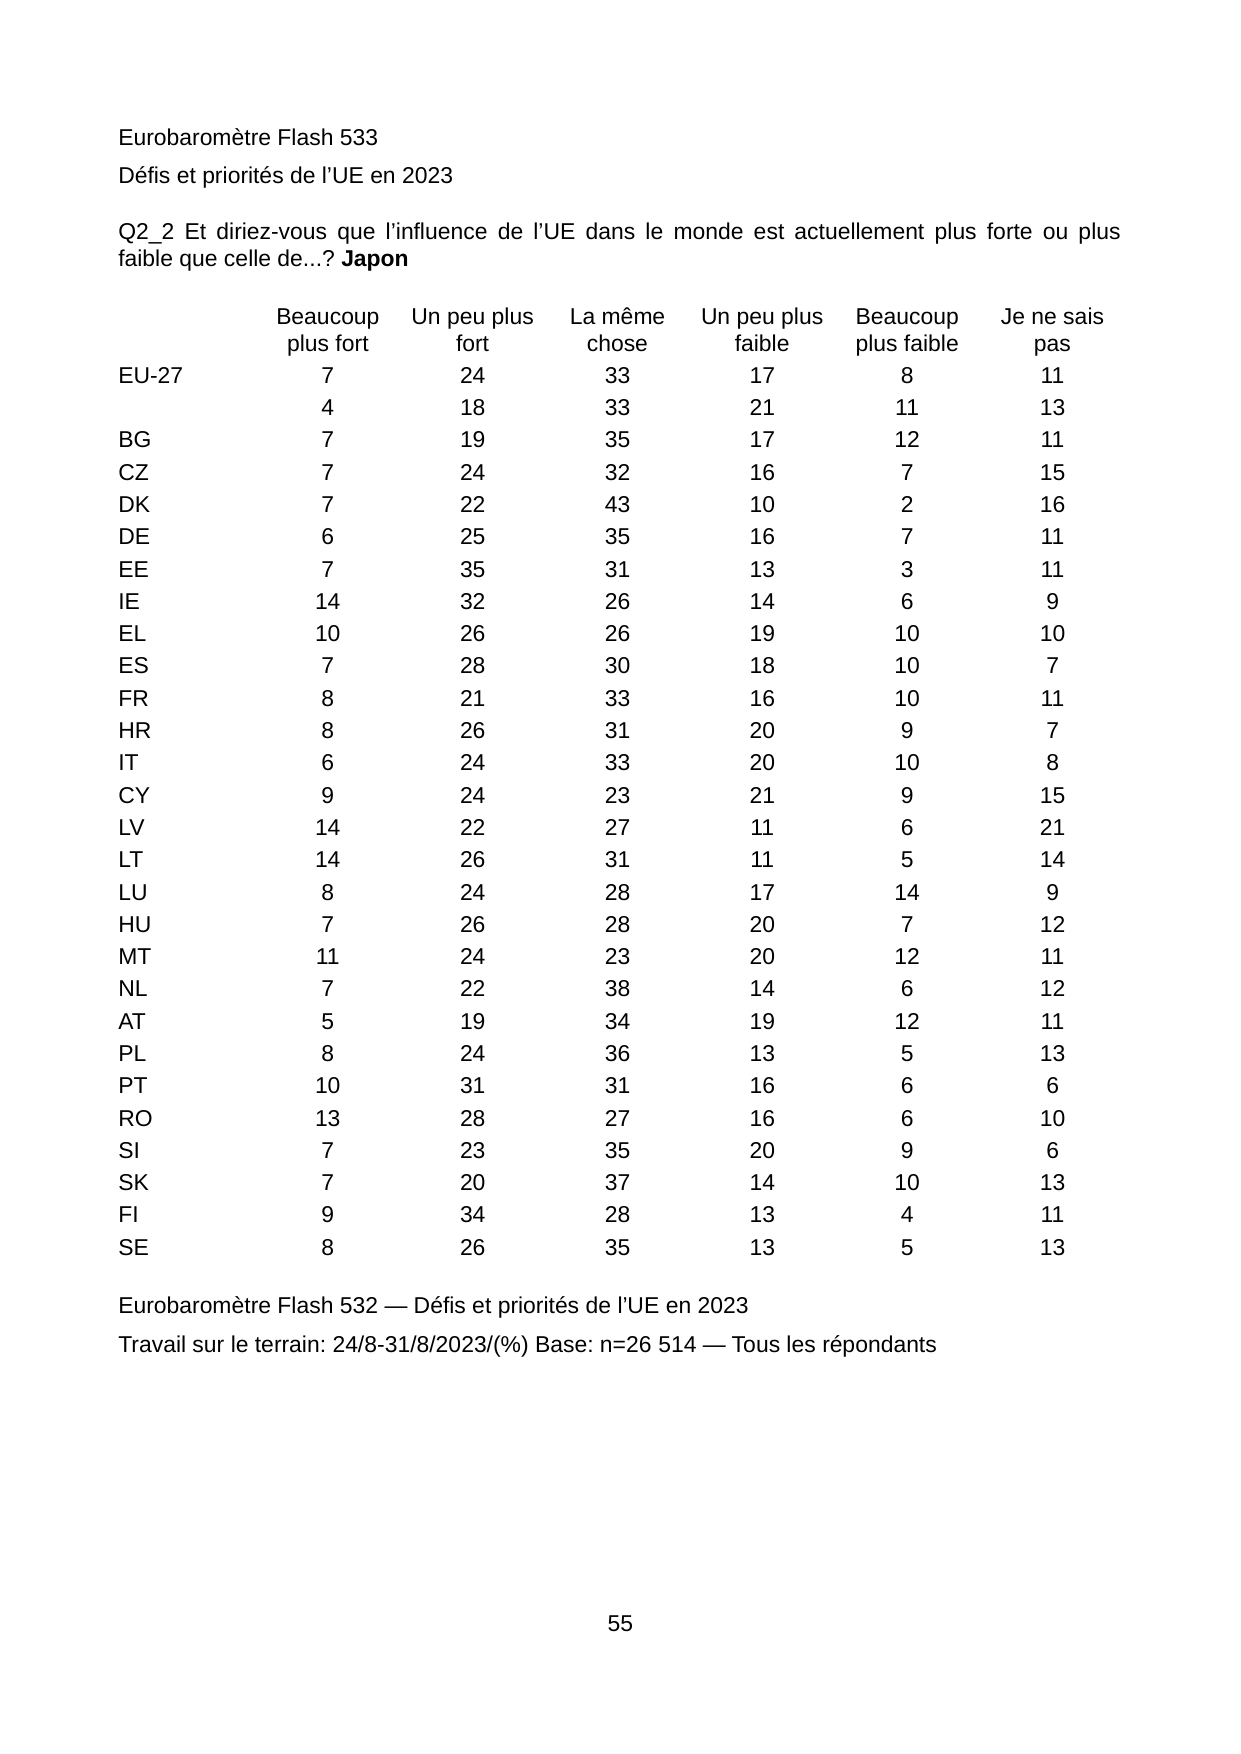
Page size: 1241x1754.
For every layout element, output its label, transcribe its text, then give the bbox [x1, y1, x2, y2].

table_cell 8 [255, 1034, 400, 1066]
table_cell 10 [835, 1163, 979, 1195]
table_cell CZ [118, 453, 255, 485]
table_cell 11 [835, 388, 979, 420]
table_cell 3 [835, 550, 979, 582]
table_cell 22 [400, 485, 545, 517]
table_cell 24 [400, 937, 545, 969]
table_cell 31 [400, 1066, 545, 1098]
table_cell 25 [400, 517, 545, 549]
table_cell 18 [690, 646, 834, 679]
table_cell SK [118, 1163, 255, 1195]
table_cell 14 [979, 840, 1125, 872]
table_cell CY [118, 776, 255, 808]
table_cell 26 [545, 614, 689, 646]
table_cell 23 [545, 937, 689, 969]
table_cell 20 [690, 1131, 834, 1163]
table_cell 8 [979, 743, 1125, 776]
table_cell 34 [400, 1195, 545, 1228]
table_cell 6 [255, 743, 400, 776]
table_cell 12 [835, 420, 979, 453]
table_cell 11 [979, 517, 1125, 549]
table_cell 13 [979, 1228, 1125, 1260]
table_cell RO [118, 1099, 255, 1131]
table_cell 16 [690, 1099, 834, 1131]
table_cell 10 [835, 646, 979, 679]
table_cell 7 [255, 905, 400, 937]
table_cell 20 [690, 937, 834, 969]
table_cell 9 [255, 776, 400, 808]
table_cell 7 [255, 485, 400, 517]
table_cell LV [118, 808, 255, 840]
table_cell 9 [979, 582, 1125, 614]
table_cell NL [118, 969, 255, 1002]
table_cell 17 [690, 420, 834, 453]
table_cell 6 [835, 582, 979, 614]
table_cell 19 [690, 1002, 834, 1034]
table_cell 6 [835, 808, 979, 840]
table_cell 19 [400, 420, 545, 453]
table_header Beaucoup plus faible [835, 297, 979, 356]
table_cell 28 [400, 1099, 545, 1131]
table_cell DE [118, 517, 255, 549]
table_cell 21 [690, 388, 834, 420]
table_cell 26 [400, 711, 545, 743]
table_header Je ne sais pas [979, 297, 1125, 356]
table_cell 20 [690, 711, 834, 743]
table_cell 11 [979, 356, 1125, 388]
table_cell 14 [255, 582, 400, 614]
table_cell 10 [255, 1066, 400, 1098]
table_cell 9 [255, 1195, 400, 1228]
table_cell 24 [400, 453, 545, 485]
table_cell 11 [979, 550, 1125, 582]
table_cell 12 [979, 905, 1125, 937]
table_cell 13 [690, 1195, 834, 1228]
table_cell 28 [545, 873, 689, 905]
table_cell 10 [979, 1099, 1125, 1131]
table_cell 35 [400, 550, 545, 582]
table_cell 27 [545, 808, 689, 840]
table_cell 16 [979, 485, 1125, 517]
table_cell 7 [255, 1131, 400, 1163]
table_cell 16 [690, 1066, 834, 1098]
table_cell [118, 388, 255, 420]
table_cell 35 [545, 1228, 689, 1260]
table_cell 6 [979, 1131, 1125, 1163]
table_cell 31 [545, 1066, 689, 1098]
table_cell IE [118, 582, 255, 614]
table_cell 6 [835, 1099, 979, 1131]
table_cell 26 [400, 905, 545, 937]
table_cell 12 [835, 937, 979, 969]
table_cell EE [118, 550, 255, 582]
table_cell 11 [690, 808, 834, 840]
table_cell 34 [545, 1002, 689, 1034]
table_cell 24 [400, 776, 545, 808]
table_cell 6 [979, 1066, 1125, 1098]
table_cell 15 [979, 776, 1125, 808]
table_cell 8 [835, 356, 979, 388]
table_cell 10 [255, 614, 400, 646]
table_cell 28 [400, 646, 545, 679]
table_cell 22 [400, 808, 545, 840]
table_cell FR [118, 679, 255, 711]
table_cell 7 [835, 517, 979, 549]
table_cell 28 [545, 905, 689, 937]
table_header Un peu plus faible [690, 297, 834, 356]
table_cell 11 [979, 1002, 1125, 1034]
table_cell 11 [979, 679, 1125, 711]
table_cell 22 [400, 969, 545, 1002]
table_cell 7 [255, 1163, 400, 1195]
table_cell 4 [835, 1195, 979, 1228]
table_cell 9 [835, 776, 979, 808]
table_cell 11 [979, 937, 1125, 969]
table_cell EU-27 [118, 356, 255, 388]
table_cell 13 [979, 388, 1125, 420]
table_cell 35 [545, 420, 689, 453]
table_cell 26 [400, 614, 545, 646]
table_cell 30 [545, 646, 689, 679]
table_cell LT [118, 840, 255, 872]
table_header Un peu plus fort [400, 297, 545, 356]
table_cell 7 [255, 356, 400, 388]
table_header [118, 297, 255, 356]
table_cell 23 [545, 776, 689, 808]
table_cell 13 [979, 1163, 1125, 1195]
table_cell 31 [545, 550, 689, 582]
table_cell 14 [255, 808, 400, 840]
table_cell 11 [979, 420, 1125, 453]
table_cell 11 [255, 937, 400, 969]
table_cell 31 [545, 711, 689, 743]
table_cell 14 [255, 840, 400, 872]
table_cell 7 [835, 453, 979, 485]
table_cell 5 [255, 1002, 400, 1034]
table_cell 8 [255, 1228, 400, 1260]
table_cell 12 [979, 969, 1125, 1002]
table_cell 7 [979, 646, 1125, 679]
table_cell 19 [400, 1002, 545, 1034]
table_cell 14 [690, 582, 834, 614]
table_cell 35 [545, 1131, 689, 1163]
table_cell 6 [835, 969, 979, 1002]
table_cell 17 [690, 873, 834, 905]
table_cell 33 [545, 388, 689, 420]
table_header Beaucoup plus fort [255, 297, 400, 356]
table_cell SE [118, 1228, 255, 1260]
table_cell 7 [255, 453, 400, 485]
table_cell 16 [690, 517, 834, 549]
table_cell MT [118, 937, 255, 969]
table_cell IT [118, 743, 255, 776]
table_cell EL [118, 614, 255, 646]
table_cell 13 [690, 550, 834, 582]
table_cell 16 [690, 453, 834, 485]
table_cell 14 [835, 873, 979, 905]
table_cell 23 [400, 1131, 545, 1163]
table_cell 7 [255, 420, 400, 453]
table_cell 13 [690, 1228, 834, 1260]
table_cell 7 [835, 905, 979, 937]
table_cell 43 [545, 485, 689, 517]
table_cell 33 [545, 679, 689, 711]
table_cell 8 [255, 711, 400, 743]
table_cell 14 [690, 969, 834, 1002]
table_cell 6 [835, 1066, 979, 1098]
table_cell AT [118, 1002, 255, 1034]
table_cell 24 [400, 356, 545, 388]
table_cell 14 [690, 1163, 834, 1195]
table_cell 7 [979, 711, 1125, 743]
table_cell ES [118, 646, 255, 679]
table_cell 13 [690, 1034, 834, 1066]
table_cell 24 [400, 743, 545, 776]
table_cell 26 [400, 840, 545, 872]
table_cell 20 [400, 1163, 545, 1195]
table_cell 24 [400, 1034, 545, 1066]
table_cell 10 [835, 679, 979, 711]
table_cell 7 [255, 646, 400, 679]
table_cell 10 [835, 743, 979, 776]
table_cell LU [118, 873, 255, 905]
table_cell 35 [545, 517, 689, 549]
table_cell 20 [690, 905, 834, 937]
table_cell 5 [835, 1228, 979, 1260]
table_cell 5 [835, 840, 979, 872]
table_cell 5 [835, 1034, 979, 1066]
table_cell FI [118, 1195, 255, 1228]
table_cell HU [118, 905, 255, 937]
table_cell 21 [400, 679, 545, 711]
table_cell 8 [255, 873, 400, 905]
table_cell SI [118, 1131, 255, 1163]
table_cell 19 [690, 614, 834, 646]
table_cell 8 [255, 679, 400, 711]
table_cell 9 [979, 873, 1125, 905]
table_cell 36 [545, 1034, 689, 1066]
table_cell 4 [255, 388, 400, 420]
table_cell 33 [545, 356, 689, 388]
table_cell 9 [835, 1131, 979, 1163]
table_cell 26 [400, 1228, 545, 1260]
table_cell 13 [979, 1034, 1125, 1066]
table_cell HR [118, 711, 255, 743]
table_cell 11 [690, 840, 834, 872]
table_cell 11 [979, 1195, 1125, 1228]
table_cell 15 [979, 453, 1125, 485]
table_cell 2 [835, 485, 979, 517]
table_cell 28 [545, 1195, 689, 1228]
table_cell 7 [255, 550, 400, 582]
table_cell 12 [835, 1002, 979, 1034]
table_cell 7 [255, 969, 400, 1002]
table_cell 32 [400, 582, 545, 614]
table_cell 16 [690, 679, 834, 711]
table_cell 20 [690, 743, 834, 776]
table_cell 10 [979, 614, 1125, 646]
table_cell BG [118, 420, 255, 453]
table_cell 6 [255, 517, 400, 549]
table_cell 10 [690, 485, 834, 517]
table_cell 10 [835, 614, 979, 646]
table_cell DK [118, 485, 255, 517]
table_cell 17 [690, 356, 834, 388]
table_cell PT [118, 1066, 255, 1098]
table_cell 21 [979, 808, 1125, 840]
table_cell 13 [255, 1099, 400, 1131]
table_cell PL [118, 1034, 255, 1066]
table_cell 38 [545, 969, 689, 1002]
table_cell 31 [545, 840, 689, 872]
table_header La même chose [545, 297, 689, 356]
table_cell 24 [400, 873, 545, 905]
table_cell 18 [400, 388, 545, 420]
table_cell 21 [690, 776, 834, 808]
table_cell 26 [545, 582, 689, 614]
table_cell 32 [545, 453, 689, 485]
text Q2_2 Et diriez-vous que l’influence de l’UE dans le monde est actuellement plus forte ou plus faible que celle de...? Japon [118, 218, 1122, 271]
table_cell 33 [545, 743, 689, 776]
text Eurobaromètre Flash 532 — Défis et priorités de l’UE en 2023 [118, 1292, 1122, 1319]
table_cell 37 [545, 1163, 689, 1195]
table_cell 27 [545, 1099, 689, 1131]
table_cell 9 [835, 711, 979, 743]
text Travail sur le terrain: 24/8-31/8/2023/(%) Base: n=26 514 — Tous les répondants [118, 1331, 1122, 1357]
